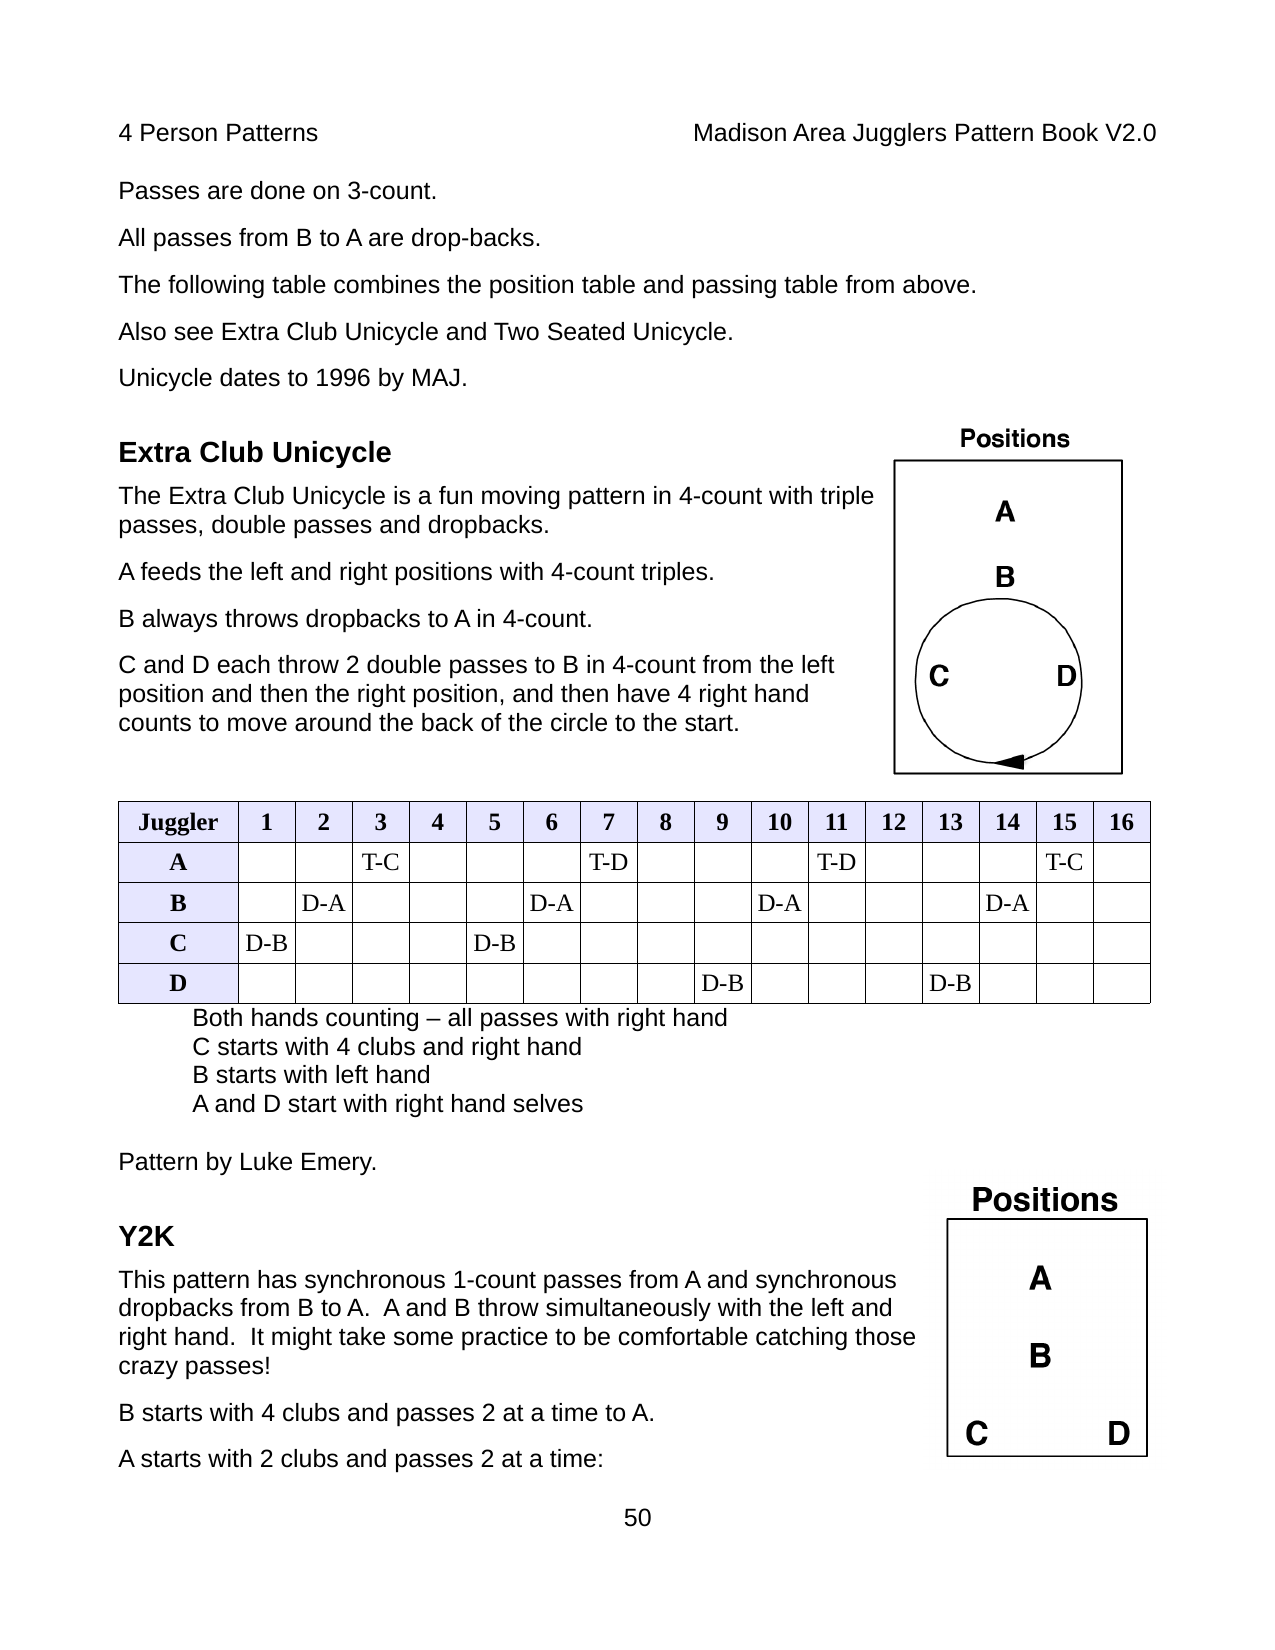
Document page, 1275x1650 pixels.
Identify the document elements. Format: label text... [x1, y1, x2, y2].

table_cell [239, 843, 295, 882]
table_header 12 [866, 802, 922, 842]
table_cell D-B [239, 923, 295, 963]
table_cell [866, 964, 922, 1003]
table_cell B [119, 883, 238, 922]
table_cell D-A [296, 883, 352, 922]
table_cell [239, 964, 295, 1003]
table_cell [581, 964, 637, 1003]
table_header 10 [752, 802, 808, 842]
table_cell [1094, 843, 1150, 882]
table_cell [239, 883, 295, 922]
table_cell [866, 843, 922, 882]
table_cell [467, 883, 523, 922]
text A feeds the left and right positions with 4-count triples. [118, 557, 882, 586]
table_cell T-D [809, 843, 865, 882]
text Both hands counting – all passes with right hand [118, 1003, 1157, 1032]
table_cell T-C [1037, 843, 1093, 882]
table_cell [866, 923, 922, 963]
table_cell [695, 883, 751, 922]
table_cell [638, 964, 694, 1003]
table_cell [809, 883, 865, 922]
table_cell [809, 964, 865, 1003]
text B always throws dropbacks to A in 4-count. [118, 603, 882, 632]
table_cell [1094, 964, 1150, 1003]
table_cell [581, 923, 637, 963]
table_cell [923, 923, 979, 963]
table_cell [980, 964, 1036, 1003]
text Also see Extra Club Unicycle and Two Seated Unicycle. [118, 317, 1157, 345]
table_header 11 [809, 802, 865, 842]
table_cell D [119, 964, 238, 1003]
subtitle Y2K [118, 1218, 923, 1252]
picture [882, 418, 1139, 783]
table_header 7 [581, 802, 637, 842]
table_header 15 [1037, 802, 1093, 842]
table_cell [296, 843, 352, 882]
table_cell [809, 923, 865, 963]
table_cell [1094, 923, 1150, 963]
table_cell [524, 964, 580, 1003]
table_cell [923, 843, 979, 882]
subtitle [1139, 435, 1157, 469]
table_cell [752, 923, 808, 963]
table_cell C [119, 923, 238, 963]
table_header 13 [923, 802, 979, 842]
text Passes are done on 3-count. [118, 176, 1157, 205]
text The following table combines the position table and passing table from above. [118, 270, 1157, 299]
text B starts with left hand [118, 1061, 1157, 1089]
table_cell [1094, 883, 1150, 922]
table_cell [467, 964, 523, 1003]
table_cell [353, 923, 409, 963]
table_cell [296, 923, 352, 963]
text This pattern has synchronous 1-count passes from A and synchronous dropbacks from B to A. A and B throw simultaneously with the left and right hand. It might take some practice to be comfortable catching those crazy passes! [118, 1264, 923, 1379]
table_cell [866, 883, 922, 922]
table_cell [695, 923, 751, 963]
table_header 1 [239, 802, 295, 842]
table_cell [524, 843, 580, 882]
table_cell [638, 883, 694, 922]
table_cell D-B [923, 964, 979, 1003]
table_cell [980, 923, 1036, 963]
table_header 2 [296, 802, 352, 842]
table_cell [638, 923, 694, 963]
text C starts with 4 clubs and right hand [118, 1032, 1157, 1061]
text All passes from B to A are drop-backs. [118, 223, 1157, 252]
table_cell D-A [524, 883, 580, 922]
table_cell [1037, 964, 1093, 1003]
picture [923, 1169, 1168, 1470]
table_header 16 [1094, 802, 1150, 842]
table_cell D-B [695, 964, 751, 1003]
table_cell [353, 964, 409, 1003]
table_cell T-C [353, 843, 409, 882]
text Unicycle dates to 1996 by MAJ. [118, 363, 1157, 392]
table_cell D-A [752, 883, 808, 922]
table_cell T-D [581, 843, 637, 882]
table_header 9 [695, 802, 751, 842]
text C and D each throw 2 double passes to B in 4-count from the left position and then the right position, and then have 4 right hand counts to move around the back of the circle to the start. [118, 650, 882, 737]
table_header 8 [638, 802, 694, 842]
table_header 4 [410, 802, 466, 842]
table_cell A [119, 843, 238, 882]
table_header Juggler [119, 802, 238, 842]
table_cell [980, 843, 1036, 882]
table_cell D-A [980, 883, 1036, 922]
table_cell [752, 964, 808, 1003]
table_cell [581, 883, 637, 922]
table_cell [410, 964, 466, 1003]
text A and D start with right hand selves [118, 1089, 1157, 1118]
table_cell [1037, 923, 1093, 963]
table_cell [353, 883, 409, 922]
table_header 6 [524, 802, 580, 842]
subtitle Extra Club Unicycle [118, 435, 882, 469]
table_header 14 [980, 802, 1036, 842]
table_header 3 [353, 802, 409, 842]
table_cell [923, 883, 979, 922]
table_header 5 [467, 802, 523, 842]
table_cell [752, 843, 808, 882]
table_cell D-B [467, 923, 523, 963]
table_cell [695, 843, 751, 882]
table_cell [410, 883, 466, 922]
text B starts with 4 clubs and passes 2 at a time to A. [118, 1398, 923, 1426]
table_cell [296, 964, 352, 1003]
text The Extra Club Unicycle is a fun moving pattern in 4-count with triple passes, double passes and dropbacks. [118, 481, 882, 539]
table_cell [524, 923, 580, 963]
table_cell [1037, 883, 1093, 922]
text A starts with 2 clubs and passes 2 at a time: [118, 1444, 1157, 1473]
table_cell [410, 843, 466, 882]
table_cell [410, 923, 466, 963]
text Pattern by Luke Emery. [118, 1147, 1157, 1176]
table_cell [638, 843, 694, 882]
table_cell [467, 843, 523, 882]
